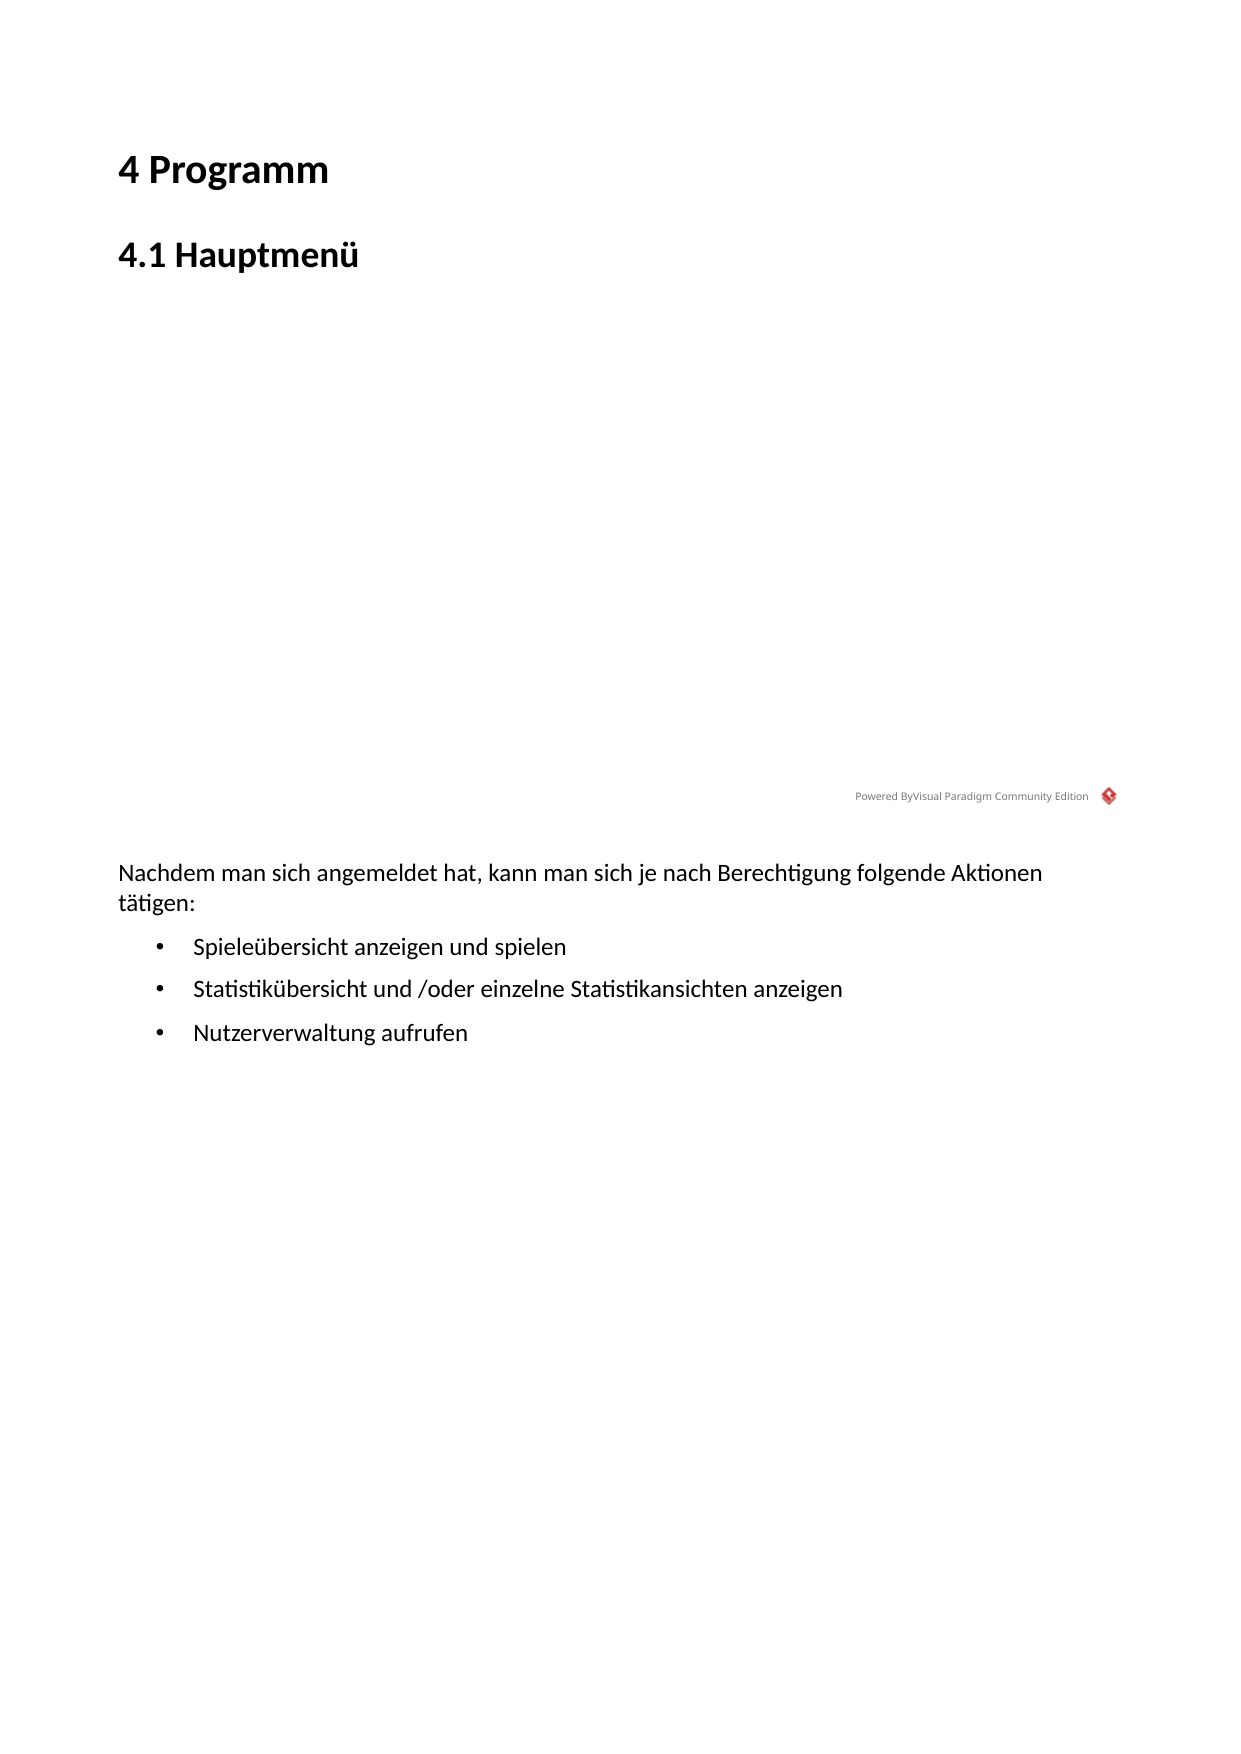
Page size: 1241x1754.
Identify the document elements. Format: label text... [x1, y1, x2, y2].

list Spieleübersicht anzeigen und spielen [156, 931, 1122, 961]
list Statistikübersicht und /oder einzelne Statistikansichten anzeigen [156, 974, 1122, 1004]
subtitle 4.1 Hauptmenü [118, 231, 1122, 277]
text Nachdem man sich angemeldet hat, kann man sich je nach Berechtigung folgende Aktionen tätigen: [118, 857, 1122, 918]
list Nutzerverwaltung aufrufen [156, 1017, 1122, 1047]
subtitle 4 Programm [118, 143, 1122, 194]
